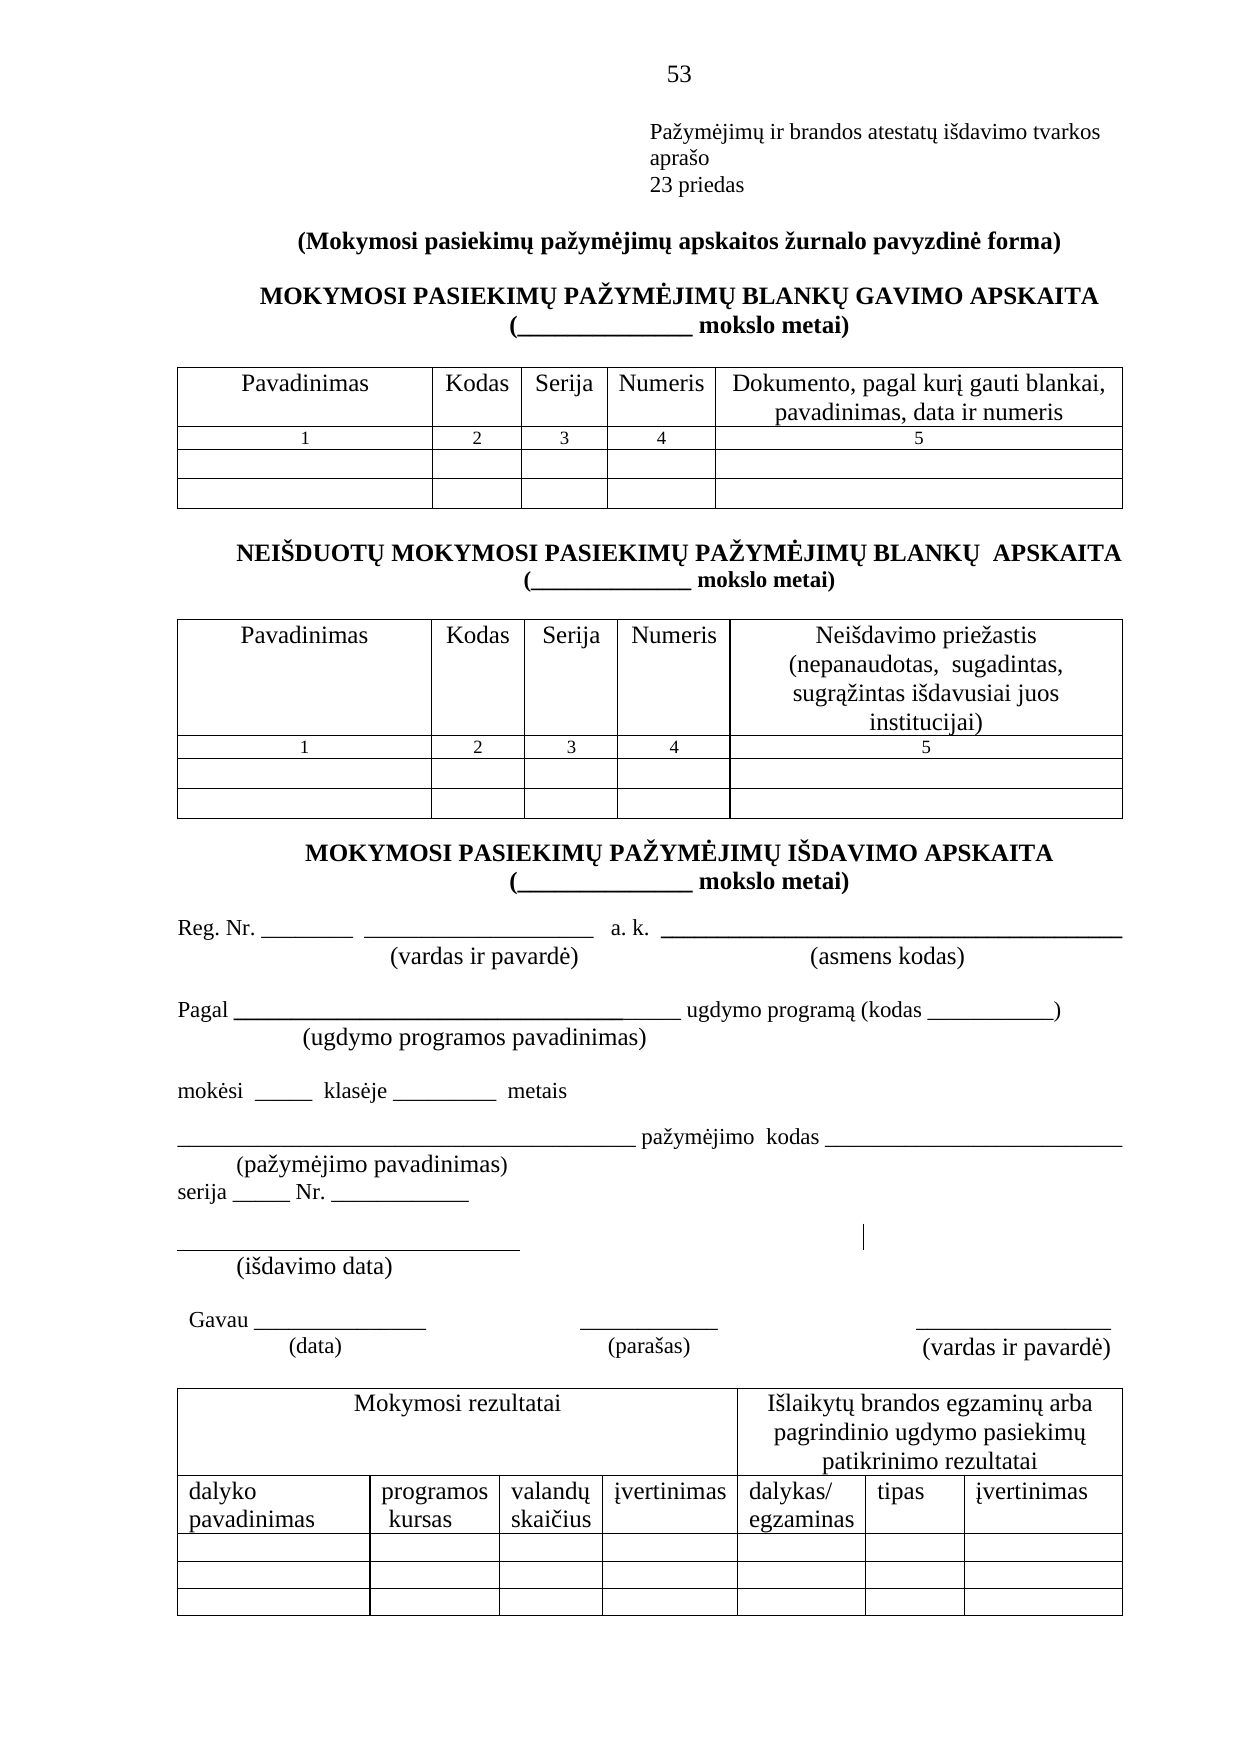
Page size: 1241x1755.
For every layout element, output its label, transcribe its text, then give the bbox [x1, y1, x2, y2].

table_cell [371, 1562, 499, 1588]
table_cell [731, 789, 1122, 817]
text (pažymėjimo pavadinimas) [177, 1149, 1181, 1178]
table_cell [731, 759, 1122, 788]
table_cell [603, 1562, 737, 1588]
table_cell [178, 1534, 369, 1561]
table_header Pavadinimas [178, 620, 431, 735]
table_cell įvertinimas [603, 1476, 737, 1533]
text MOKYMOSI PASIEKIMŲ PAŽYMĖJIMŲ BLANKŲ GAVIMO APSKAITA [177, 281, 1181, 310]
table_header [177, 1224, 520, 1250]
table_cell [432, 759, 524, 788]
text MOKYMOSI PASIEKIMŲ PAŽYMĖJIMŲ IŠDAVIMO APSKAITA [177, 838, 1181, 866]
table_cell [618, 759, 729, 788]
table_header _________________ (vardas ir pavardė) [806, 1306, 1122, 1361]
table_cell [965, 1562, 1122, 1588]
text (vardas ir pavardė) (asmens kodas) [177, 941, 1181, 969]
table_cell [525, 789, 617, 817]
table_header [864, 1224, 1122, 1250]
table_header Serija [525, 620, 617, 735]
table_cell [500, 1534, 602, 1561]
table_cell programos kursas [371, 1476, 499, 1533]
table_header Pavadinimas [178, 368, 432, 426]
table_cell 2 [432, 736, 524, 758]
table_cell [716, 450, 1122, 478]
text (išdavimo data) [177, 1251, 1181, 1279]
table_cell [525, 759, 617, 788]
text aprašo [649, 144, 1181, 171]
text (ugdymo programos pavadinimas) [177, 1022, 1181, 1051]
table_header Kodas [432, 620, 524, 735]
table_header Numeris [608, 368, 715, 426]
table_cell [866, 1589, 964, 1615]
table_cell 3 [525, 736, 617, 758]
table_cell 1 [178, 427, 432, 448]
table_cell [432, 789, 524, 817]
table_cell [965, 1534, 1122, 1561]
text Pažymėjimų ir brandos atestatų išdavimo tvarkos [649, 118, 1181, 144]
text 23 priedas [649, 171, 1181, 197]
text serija _____ Nr. ____________ [177, 1178, 1181, 1204]
text (______________ mokslo metai) [177, 567, 1181, 593]
table_header Kodas [433, 368, 521, 426]
table_header Dokumento, pagal kurį gauti blankai, pavadinimas, data ir numeris [716, 368, 1122, 426]
table_cell [522, 450, 607, 478]
table_cell [603, 1589, 737, 1615]
table_cell [371, 1589, 499, 1615]
table_cell [608, 450, 715, 478]
table_cell [522, 479, 607, 508]
table_cell [178, 479, 432, 508]
table_cell tipas [866, 1476, 964, 1533]
table_cell 4 [608, 427, 715, 448]
table_cell [178, 450, 432, 478]
table_cell [603, 1534, 737, 1561]
table_cell 4 [618, 736, 729, 758]
text Reg. Nr. ________ ____________________ a. k. [177, 914, 1181, 941]
table_cell [178, 1562, 369, 1588]
text (______________ mokslo metai) [177, 866, 1181, 895]
table_cell 5 [731, 736, 1122, 758]
table_cell [178, 759, 431, 788]
table_cell [738, 1534, 865, 1561]
table_cell 2 [433, 427, 521, 448]
table_cell valandų skaičius [500, 1476, 602, 1533]
table_cell dalyko pavadinimas [178, 1476, 369, 1533]
table_cell 5 [716, 427, 1122, 448]
table_header Gavau _______________ (data) [177, 1306, 492, 1361]
text (Mokymosi pasiekimų pažymėjimų apskaitos žurnalo pavyzdinė forma) [177, 226, 1181, 255]
table_cell [618, 789, 729, 817]
table_cell [738, 1562, 865, 1588]
table_cell [866, 1534, 964, 1561]
table_header Numeris [618, 620, 729, 735]
table_header Serija [522, 368, 607, 426]
table_cell [608, 479, 715, 508]
table_cell [433, 450, 521, 478]
table_header Mokymosi rezultatai [178, 1389, 737, 1475]
table_header [520, 1224, 863, 1250]
text Pagal _______________________________________ ugdymo programą (kodas ___________) [177, 996, 1181, 1022]
text mokėsi _____ klasėje _________ metais [177, 1077, 1181, 1104]
table_cell [178, 789, 431, 817]
table_cell [866, 1562, 964, 1588]
table_cell [433, 479, 521, 508]
text (______________ mokslo metai) [177, 310, 1181, 338]
table_cell įvertinimas [965, 1476, 1122, 1533]
table_cell 1 [178, 736, 431, 758]
table_cell [965, 1589, 1122, 1615]
text ________________________________________ pažymėjimo kodas [177, 1123, 1181, 1149]
table_cell [500, 1589, 602, 1615]
table_header ____________ (parašas) [492, 1306, 806, 1361]
table_cell [371, 1534, 499, 1561]
table_cell [500, 1562, 602, 1588]
table_header Išlaikytų brandos egzaminų arba pagrindinio ugdymo pasiekimų patikrinimo rezultatai [738, 1389, 1122, 1475]
table_cell [178, 1589, 369, 1615]
table_cell dalykas/ egzaminas [738, 1476, 865, 1533]
text NEIŠDUOTŲ MOKYMOSI PASIEKIMŲ PAŽYMĖJIMŲ BLANKŲ APSKAITA [177, 538, 1181, 567]
table_cell [738, 1589, 865, 1615]
table_header Neišdavimo priežastis (nepanaudotas, sugadintas, sugrąžintas išdavusiai juos institucijai) [731, 620, 1122, 735]
table_cell 3 [522, 427, 607, 448]
table_cell [716, 479, 1122, 508]
